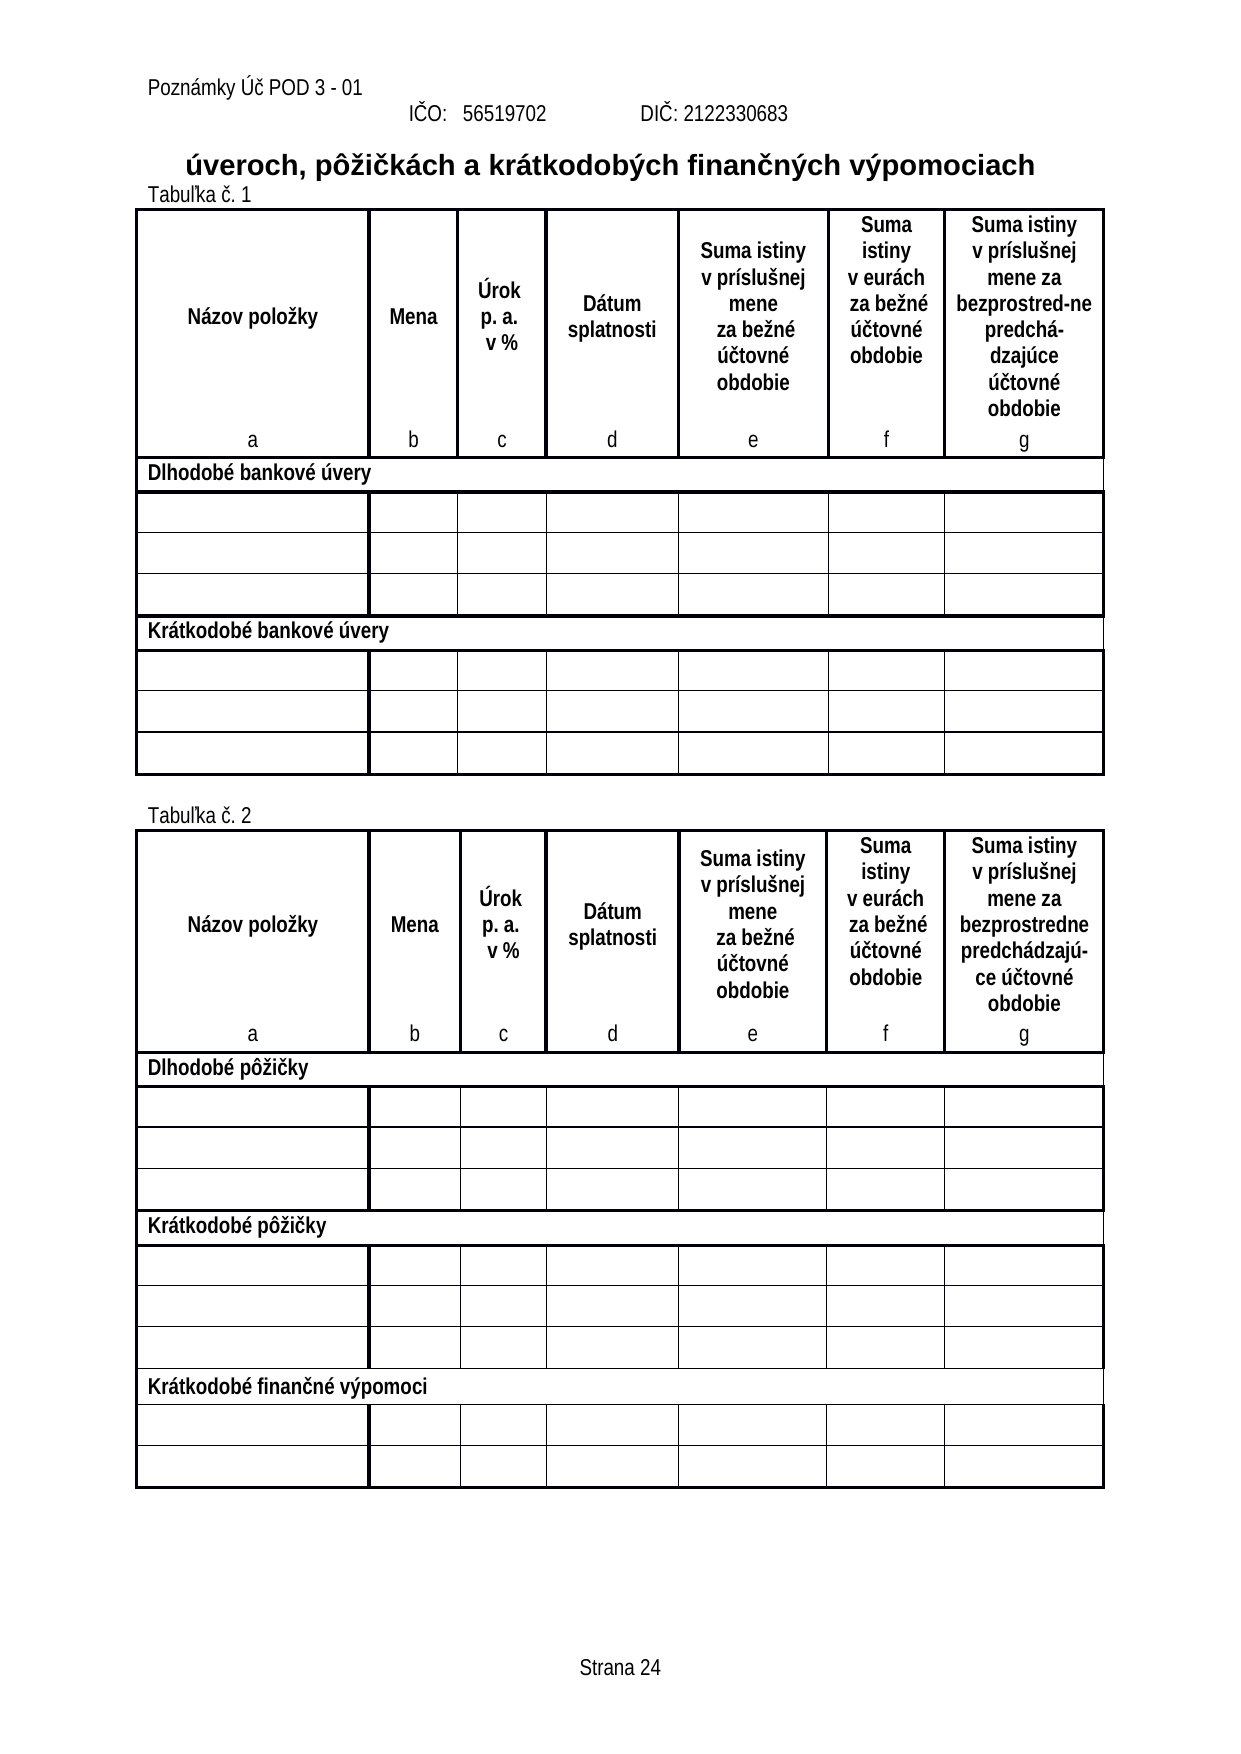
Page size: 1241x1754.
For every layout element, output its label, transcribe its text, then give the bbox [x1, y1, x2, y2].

table_header Suma istiny v príslušnej mene za bežné účtovné obdobie [680, 211, 827, 422]
table_cell [945, 1128, 1102, 1168]
table_header Suma istiny v príslušnej mene za bezprostred-ne predchá-dzajúce účtovné obdobie [946, 211, 1102, 422]
table_cell [827, 1247, 944, 1285]
table_cell [371, 494, 457, 532]
table_cell [138, 533, 367, 573]
table_header Úrok p. a. v % [459, 211, 544, 422]
table_cell [827, 1286, 944, 1326]
table_cell [679, 691, 828, 731]
table_header Mena [371, 211, 456, 422]
table_cell [138, 1247, 367, 1285]
table_cell [371, 1247, 460, 1285]
table_header Suma istiny v eurách za bežné účtovné obdobie [828, 832, 943, 1016]
table_cell [458, 574, 546, 614]
table_cell e [681, 1016, 825, 1051]
table_cell d [548, 422, 677, 456]
table_cell [458, 494, 546, 532]
table_cell f [828, 1016, 943, 1051]
table_cell [827, 1327, 944, 1367]
table_cell [679, 1405, 826, 1445]
table_cell Dlhodobé bankové úvery [138, 459, 1103, 490]
table_cell [945, 1169, 1102, 1209]
table_cell e [680, 422, 827, 456]
table_cell [547, 574, 678, 614]
text Tabuľka č. 2 [148, 802, 1092, 829]
table_cell [679, 1088, 826, 1126]
table_cell [371, 1405, 460, 1445]
table_cell [829, 733, 944, 773]
table_cell [138, 1327, 367, 1367]
table_cell [547, 533, 678, 573]
table_cell [679, 1247, 826, 1285]
table_cell [945, 652, 1102, 690]
table_cell Krátkodobé finančné výpomoci [138, 1369, 1103, 1403]
table_cell Dlhodobé pôžičky [138, 1054, 1103, 1085]
table_cell [138, 1128, 367, 1168]
table_cell [679, 1169, 826, 1209]
table_cell b [371, 422, 456, 456]
table_cell [547, 1128, 678, 1168]
table_cell [138, 1405, 367, 1445]
table_cell [461, 1327, 546, 1367]
table_cell [371, 652, 457, 690]
table_header Mena [371, 832, 459, 1016]
table_cell [371, 1286, 460, 1326]
table_cell [371, 574, 457, 614]
table_cell [547, 1088, 678, 1126]
table_cell [679, 533, 828, 573]
table_cell [945, 494, 1102, 532]
table_cell [679, 1446, 826, 1486]
table_cell [827, 1128, 944, 1168]
table_cell [547, 691, 678, 731]
text Tabuľka č. 1 [148, 181, 1092, 208]
table_cell [371, 1169, 460, 1209]
table_cell [458, 733, 546, 773]
table_cell [547, 1327, 678, 1367]
table_cell f [830, 422, 943, 456]
table_cell [829, 494, 944, 532]
table_cell [827, 1169, 944, 1209]
table_cell [138, 574, 367, 614]
table_cell a [138, 422, 367, 456]
table_cell [138, 494, 367, 532]
table_cell [138, 1169, 367, 1209]
table_cell [371, 533, 457, 573]
table_cell [679, 494, 828, 532]
table_cell [371, 1446, 460, 1486]
table_cell [138, 691, 367, 731]
table_cell [461, 1446, 546, 1486]
table_cell [679, 1327, 826, 1367]
table_header Dátum splatnosti [548, 832, 677, 1016]
table_cell d [548, 1016, 677, 1051]
table_cell [547, 733, 678, 773]
table_cell [945, 1088, 1102, 1126]
table_cell g [946, 422, 1102, 456]
table_cell [547, 1169, 678, 1209]
table_header Názov položky [138, 211, 367, 422]
table_cell [458, 691, 546, 731]
table_cell c [459, 422, 544, 456]
title úveroch, pôžičkách a krátkodobých finančných výpomociach [148, 148, 1092, 181]
table_cell a [138, 1016, 367, 1051]
table_cell [138, 1446, 367, 1486]
table_cell [945, 1327, 1102, 1367]
table_cell b [371, 1016, 459, 1051]
table_cell [829, 533, 944, 573]
table_cell [679, 1286, 826, 1326]
table_cell [827, 1446, 944, 1486]
table_cell [679, 574, 828, 614]
table_cell [945, 1405, 1102, 1445]
table_cell [138, 652, 367, 690]
table_cell [138, 1088, 367, 1126]
table_cell [679, 1128, 826, 1168]
table_cell [827, 1405, 944, 1445]
table_cell [461, 1088, 546, 1126]
table_cell [371, 1088, 460, 1126]
table_cell [829, 652, 944, 690]
table_cell [371, 1327, 460, 1367]
table_cell [829, 691, 944, 731]
table_cell [461, 1247, 546, 1285]
table_cell [547, 1286, 678, 1326]
table_cell [371, 1128, 460, 1168]
table_cell [461, 1286, 546, 1326]
table_cell [547, 1247, 678, 1285]
table_header Suma istiny v príslušnej mene za bezprostredne predchádzajú-ce účtovné obdobie [946, 832, 1102, 1016]
table_cell [547, 1446, 678, 1486]
table_cell [679, 733, 828, 773]
table_cell [547, 1405, 678, 1445]
table_cell g [946, 1016, 1102, 1051]
table_cell [461, 1128, 546, 1168]
table_cell [945, 733, 1102, 773]
table_cell Krátkodobé bankové úvery [138, 618, 1103, 649]
table_cell [945, 1286, 1102, 1326]
table_cell [547, 652, 678, 690]
table_cell [945, 1247, 1102, 1285]
table_cell [945, 533, 1102, 573]
table_header Suma istiny v príslušnej mene za bežné účtovné obdobie [681, 832, 825, 1016]
table_header Suma istiny v eurách za bežné účtovné obdobie [830, 211, 943, 422]
table_cell [679, 652, 828, 690]
table_cell [461, 1169, 546, 1209]
table_cell [138, 1286, 367, 1326]
table_cell [458, 652, 546, 690]
table_cell [829, 574, 944, 614]
table_cell [547, 494, 678, 532]
table_cell [371, 691, 457, 731]
table_cell [945, 691, 1102, 731]
table_cell Krátkodobé pôžičky [138, 1212, 1103, 1243]
table_cell [138, 733, 367, 773]
table_cell [461, 1405, 546, 1445]
table_cell c [462, 1016, 544, 1051]
table_cell [945, 1446, 1102, 1486]
table_cell [827, 1088, 944, 1126]
table_header Názov položky [138, 832, 367, 1016]
table_header Dátum splatnosti [548, 211, 677, 422]
table_header Úrok p. a. v % [462, 832, 544, 1016]
table_cell [945, 574, 1102, 614]
table_cell [458, 533, 546, 573]
table_cell [371, 733, 457, 773]
